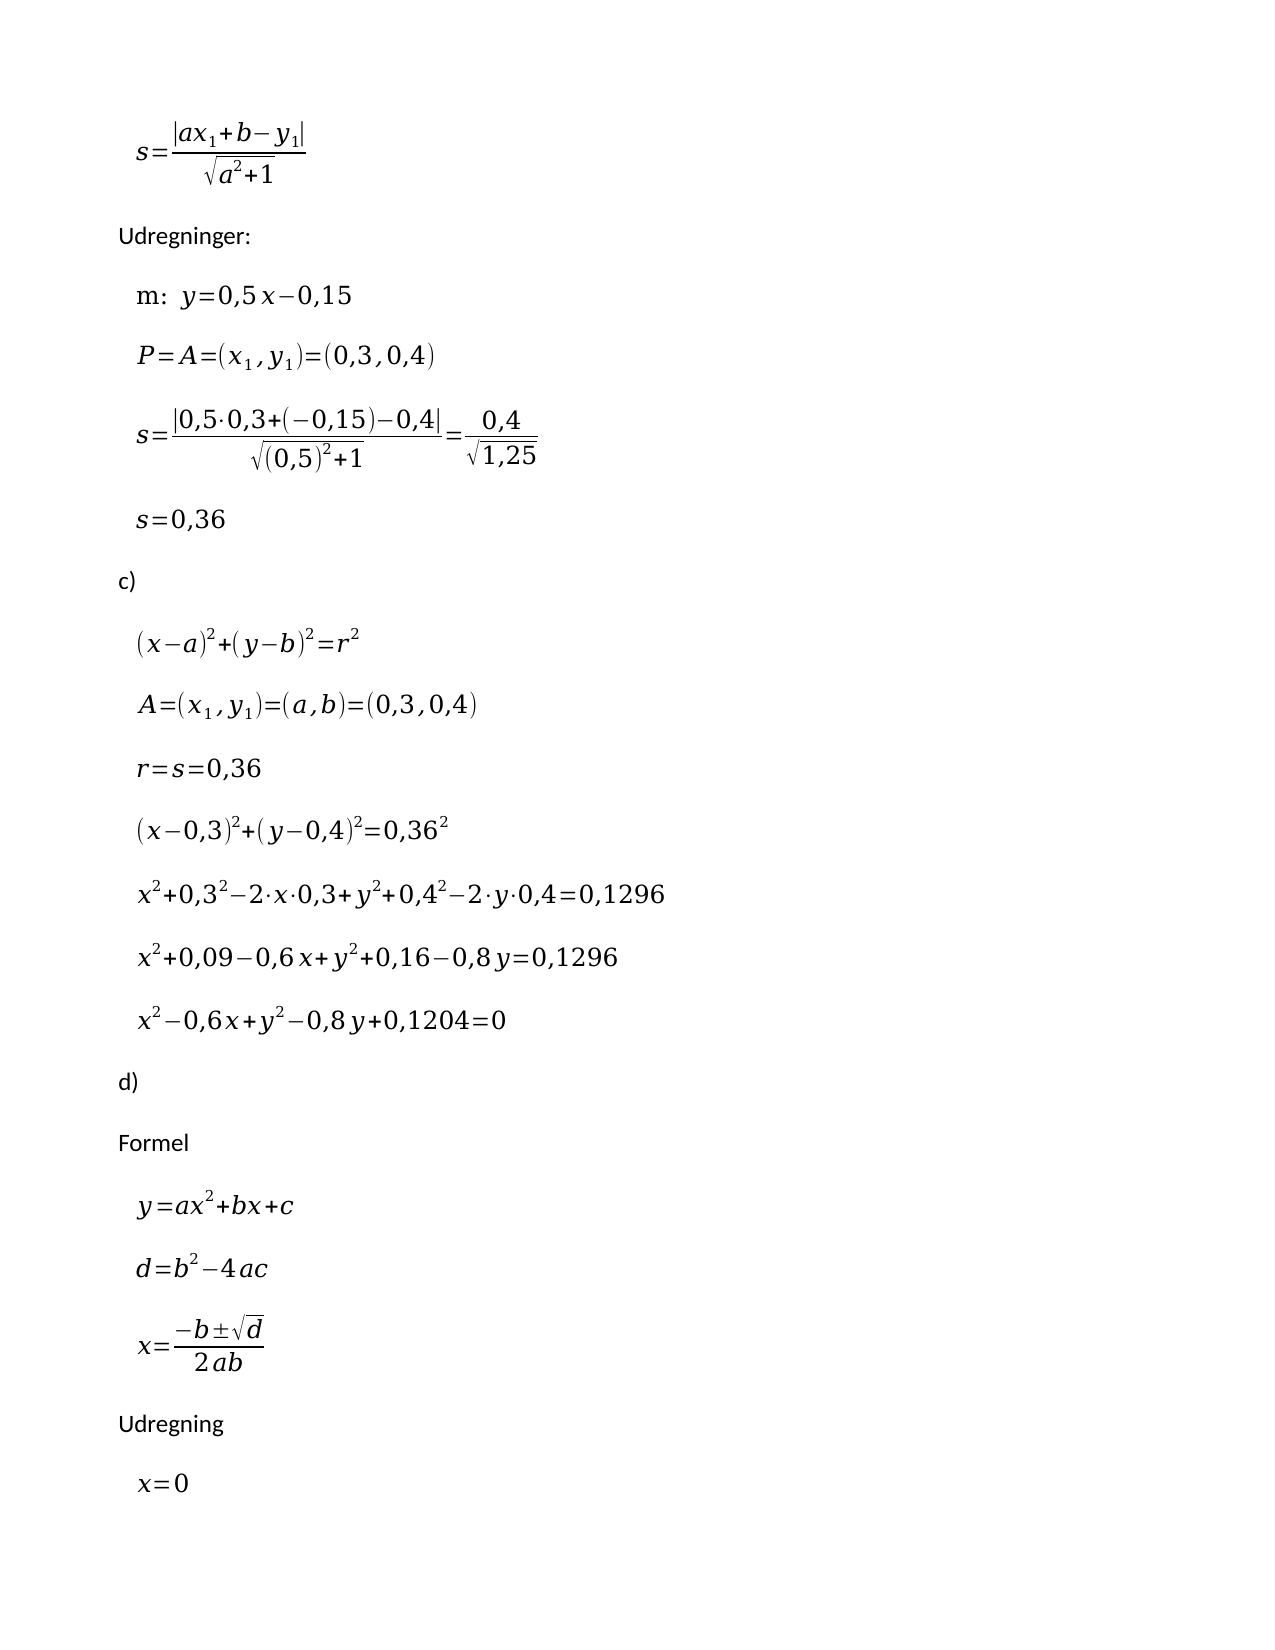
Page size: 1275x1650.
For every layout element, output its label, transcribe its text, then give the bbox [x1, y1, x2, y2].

text Formel [118, 1127, 1157, 1157]
text c) [118, 565, 1157, 595]
text Udregning [118, 1408, 1157, 1438]
text d) [118, 1066, 1157, 1096]
text Udregninger: [118, 220, 1157, 251]
